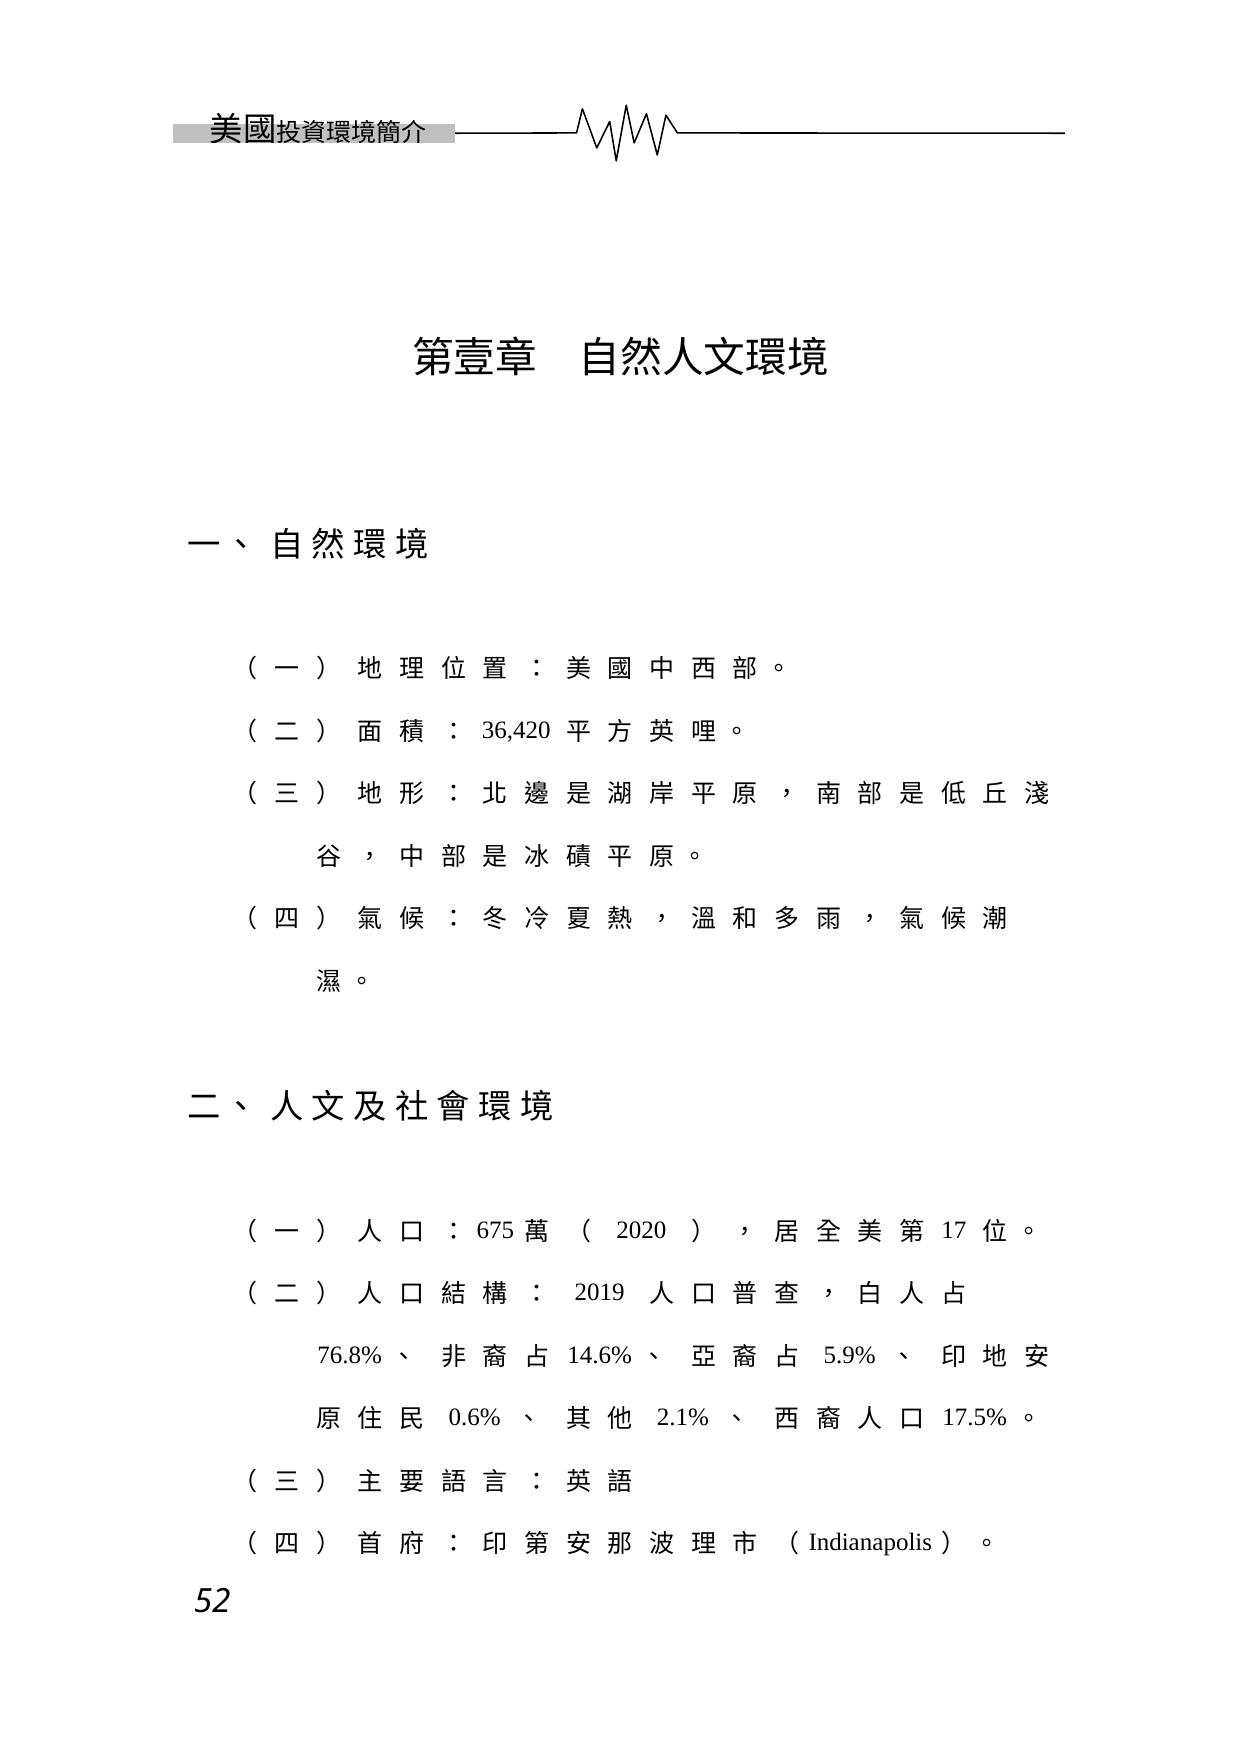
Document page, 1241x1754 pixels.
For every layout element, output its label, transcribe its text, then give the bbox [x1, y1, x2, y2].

text 一、自然環境 [183, 500, 1058, 563]
text 二、人文及社會環境 [183, 1063, 1058, 1125]
text （四）氣候：冬冷夏熱，溫和多雨，氣候潮濕。 [207, 875, 1058, 1000]
text （四）首府：印第安那波理市（Indianapolis）。 [207, 1500, 1058, 1563]
text （一）人口：675萬（2020），居全美第17位。 [207, 1188, 1058, 1250]
text 第壹章 自然人文環境 [183, 313, 1058, 375]
text （二）人口結構：2019人口普查，白人占76.8%、非裔占14.6%、亞裔占5.9%、印地安原住民0.6%、其他2.1%、西裔人口17.5%。 [207, 1250, 1058, 1438]
text （三）地形：北邊是湖岸平原，南部是低丘淺谷，中部是冰磧平原。 [207, 750, 1058, 875]
text （三）主要語言：英語 [207, 1438, 1058, 1500]
text （一）地理位置：美國中西部。 [207, 625, 1058, 688]
text （二）面積：36,420平方英哩。 [207, 688, 1058, 750]
